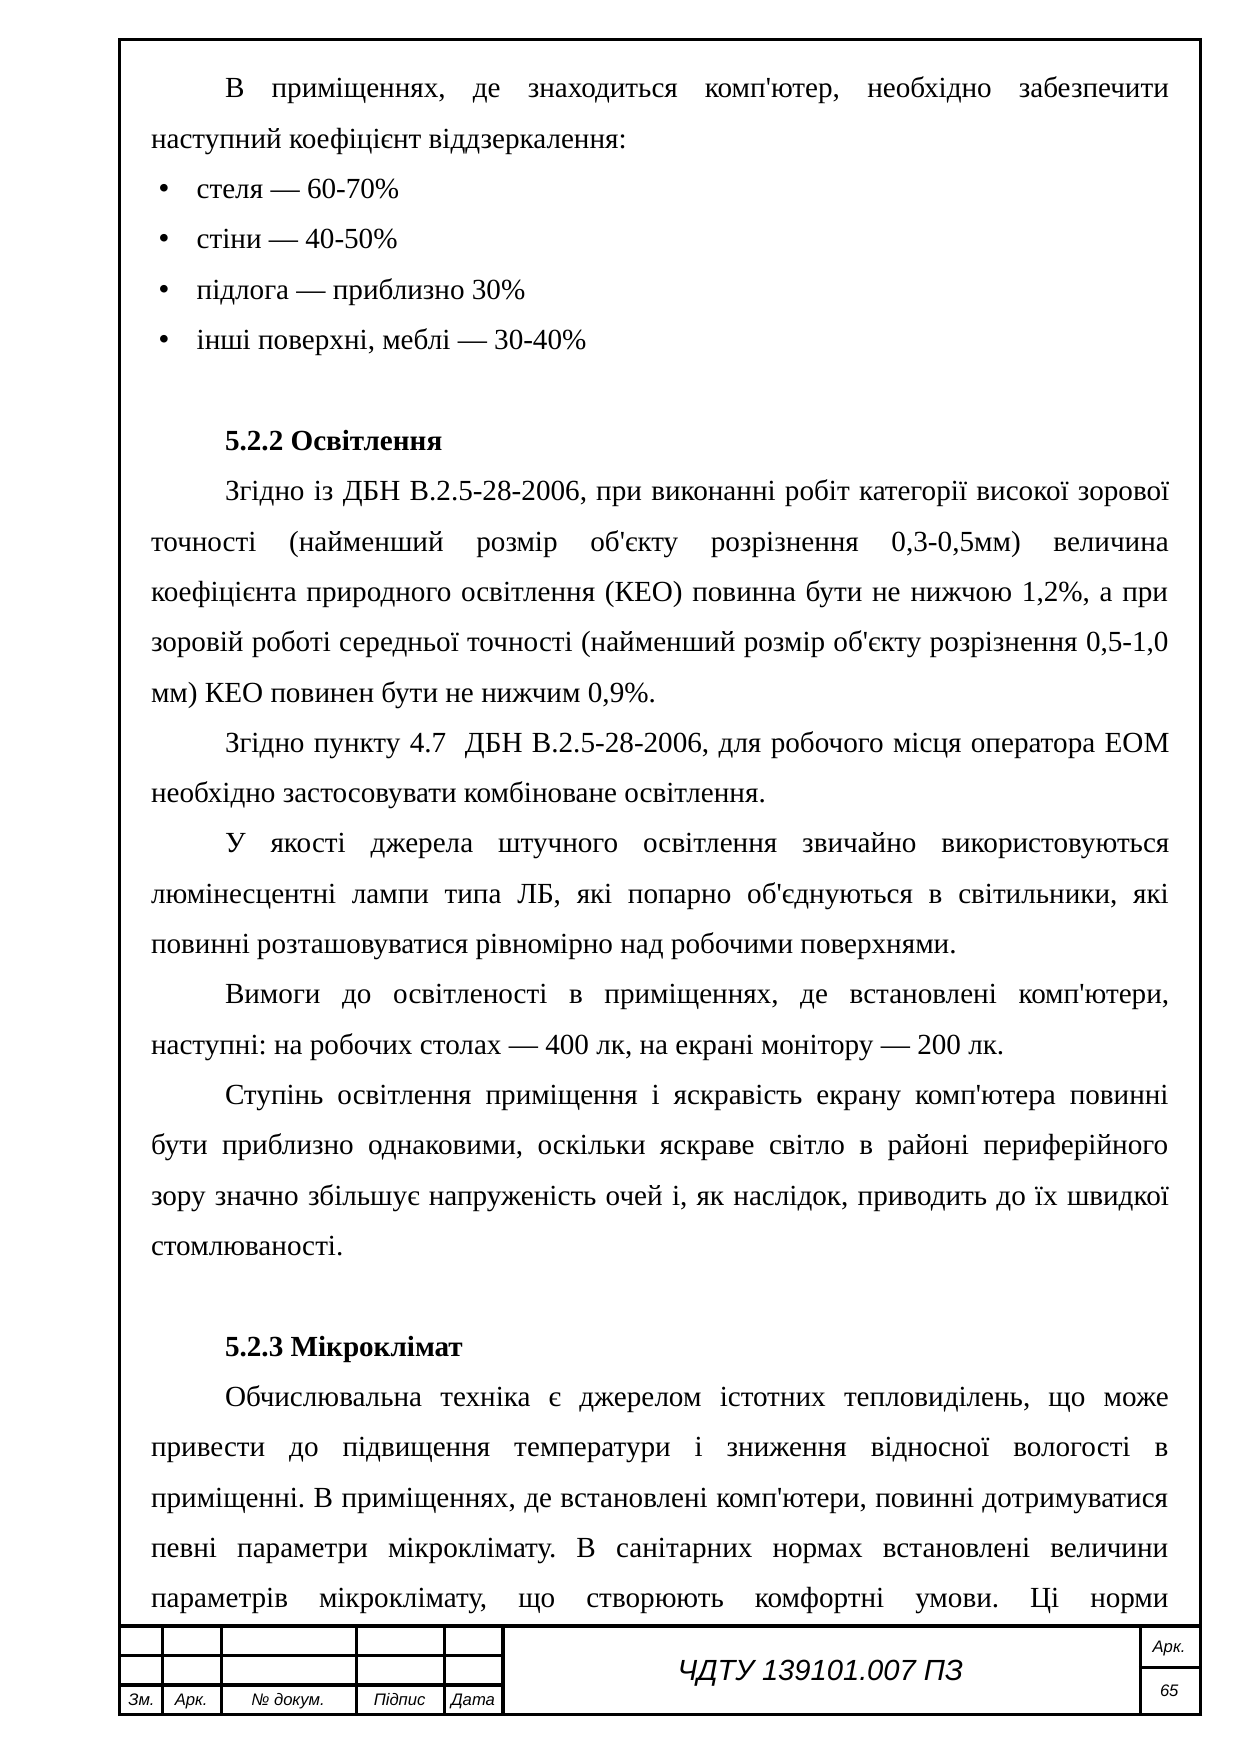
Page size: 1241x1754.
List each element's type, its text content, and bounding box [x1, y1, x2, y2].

text Обчислювальна техніка є джерелом істотних тепловиділень, що може привести до підвищення температури і зниження відносної вологості в приміщенні. В приміщеннях, де встановлені комп'ютери, повинні дотримуватися певні параметри мікроклімату. В санітарних нормах встановлені величини параметрів мікроклімату, що створюють комфортні умови. Ці норми [151, 1379, 1170, 1614]
text 5.2.2 Освітлення [151, 423, 1170, 457]
text Ступінь освітлення приміщення і яскравість екрану комп'ютера повинні бути приблизно однаковими, оскільки яскраве світло в районі периферійного зору значно збільшує напруженість очей і, як наслідок, приводить до їх швидкої стомлюваності. [151, 1077, 1170, 1262]
list інші поверхні, меблі — 30-40% [159, 322, 1199, 356]
text Вимоги до освітленості в приміщеннях, де встановлені комп'ютери, наступні: на робочих столах — 400 лк, на екрані монітору — 200 лк. [151, 977, 1170, 1060]
text У якості джерела штучного освітлення звичайно використовуються люмінесцентні лампи типа ЛБ, які попарно об'єднуються в світильники, які повинні розташовуватися рівномірно над робочими поверхнями. [151, 826, 1170, 960]
list стеля — 60-70% [159, 171, 1199, 205]
text В приміщеннях, де знаходиться комп'ютер, необхідно забезпечити наступний коефіцієнт віддзеркалення: [151, 71, 1170, 154]
text Згідно із ДБН В.2.5-28-2006, при виконанні робіт категорії високої зорової точності (найменший розмір об'єкту розрізнення 0,3-0,5мм) величина коефіцієнта природного освітлення (КЕО) повинна бути не нижчою 1,2%, а при зоровій роботі середньої точності (найменший розмір об'єкту розрізнення 0,5-1,0 мм) КЕО повинен бути не нижчим 0,9%. [151, 473, 1170, 708]
text 5.2.3 Мікроклімат [151, 1329, 1170, 1362]
list стіни — 40-50% [159, 222, 1199, 255]
text Згідно пункту 4.7 ДБН В.2.5-28-2006, для робочого місця оператора ЕОМ необхідно застосовувати комбіноване освітлення. [151, 725, 1170, 809]
list підлога — приблизно 30% [159, 272, 1199, 306]
